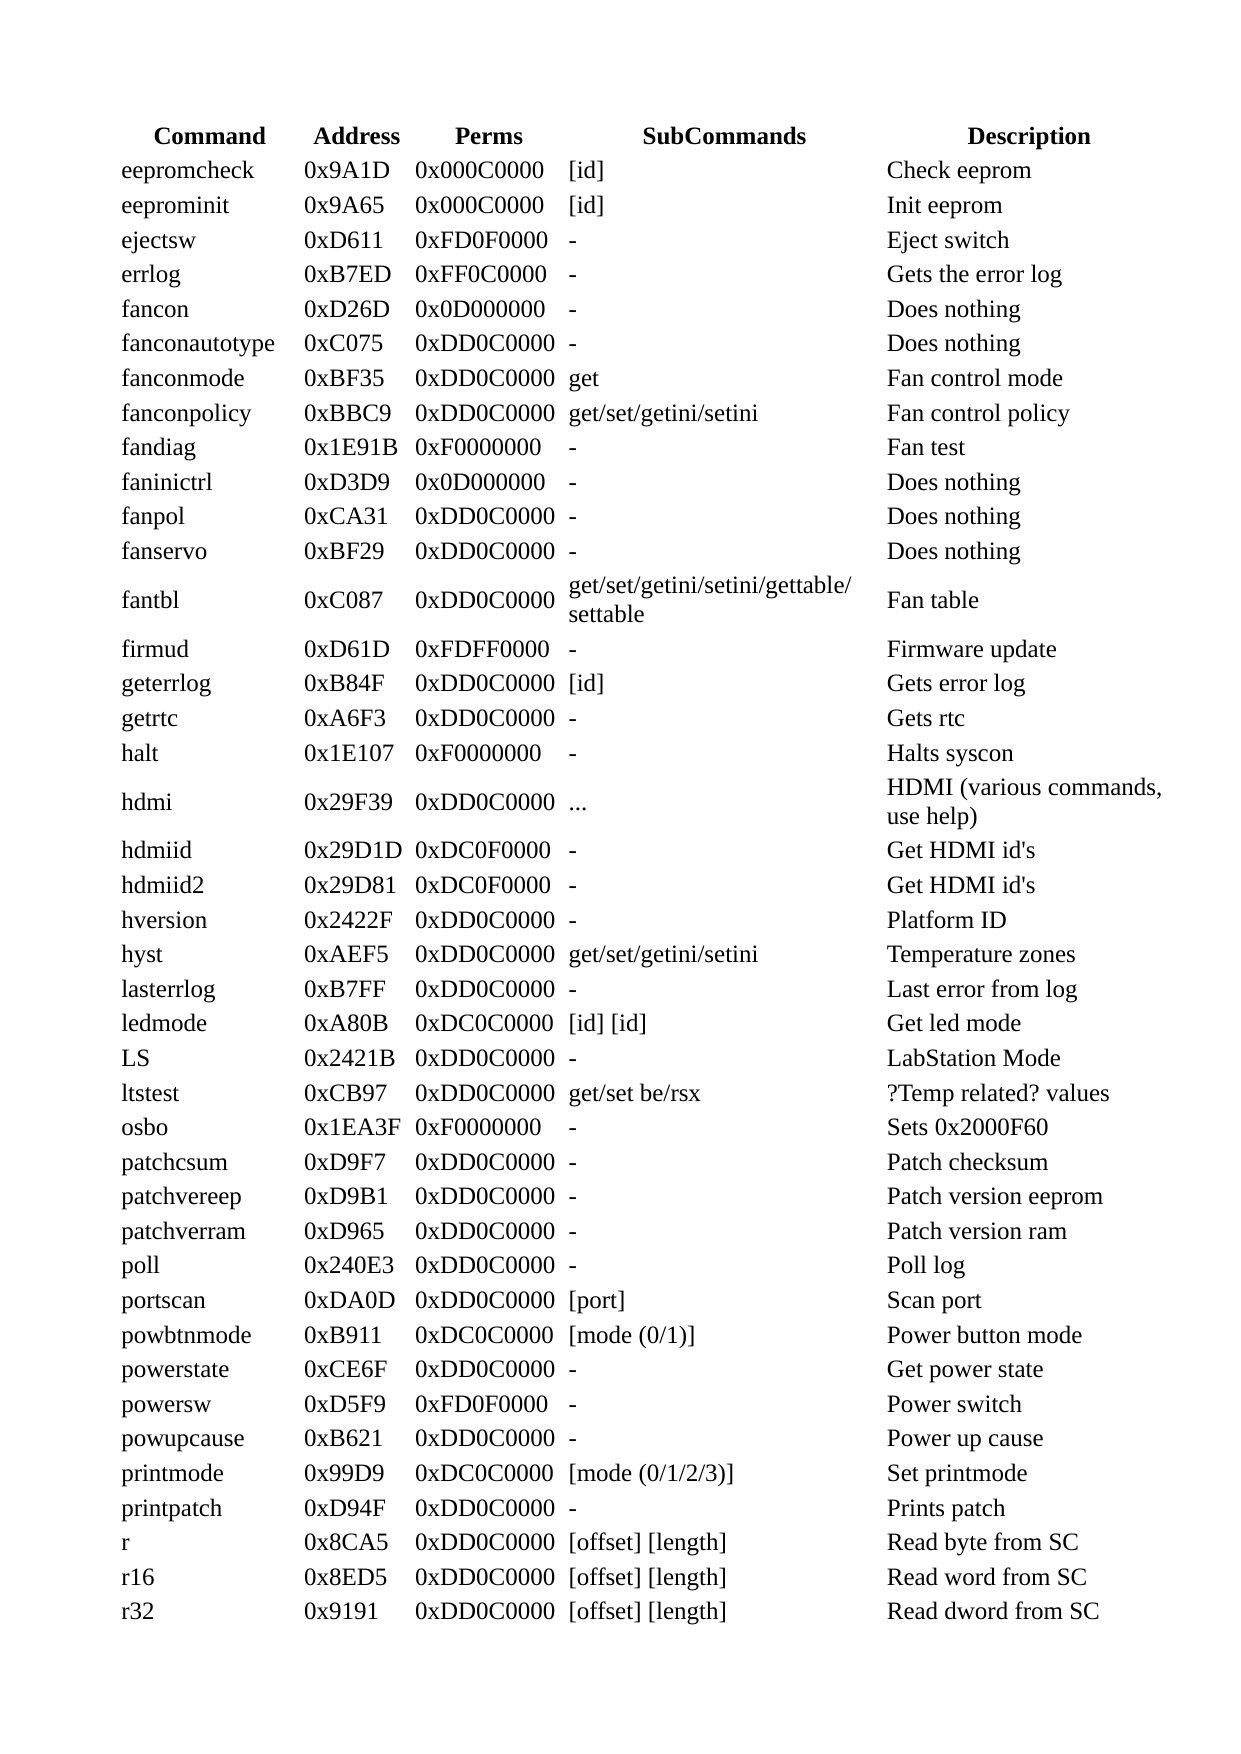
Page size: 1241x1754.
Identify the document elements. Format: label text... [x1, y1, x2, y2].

table_cell get/set/getini/setini/gettable/settable [565, 568, 884, 631]
table_header Perms [412, 118, 565, 153]
table_cell eepromcheck [118, 153, 301, 187]
table_header Address [301, 118, 412, 153]
table_cell fanconpolicy [118, 395, 301, 429]
table_cell - [565, 429, 884, 464]
table_cell Prints patch [884, 1490, 1181, 1524]
table_cell errlog [118, 256, 301, 291]
table_cell 0xF0000000 [412, 735, 565, 769]
table_cell geterrlog [118, 666, 301, 700]
table_cell Does nothing [884, 291, 1181, 326]
table_cell portscan [118, 1282, 301, 1317]
table_cell [offset] [length] [565, 1559, 884, 1593]
table_cell 0x29F39 [301, 769, 412, 833]
table_cell 0xDD0C0000 [412, 1248, 565, 1282]
table_cell 0xF0000000 [412, 1109, 565, 1144]
table_header SubCommands [565, 118, 884, 153]
table_cell 0xBBC9 [301, 395, 412, 429]
table_cell 0xFDFF0000 [412, 631, 565, 666]
table_cell printpatch [118, 1490, 301, 1524]
table_cell 0xC087 [301, 568, 412, 631]
table_cell - [565, 971, 884, 1006]
table_cell powersw [118, 1386, 301, 1421]
table_cell - [565, 833, 884, 867]
table_cell [id] [565, 153, 884, 187]
table_cell fanconautotype [118, 326, 301, 360]
table_cell 0xDC0C0000 [412, 1317, 565, 1351]
table_cell Read word from SC [884, 1559, 1181, 1593]
table_cell 0xC075 [301, 326, 412, 360]
table_cell 0xDD0C0000 [412, 971, 565, 1006]
table_cell get/set be/rsx [565, 1075, 884, 1109]
table_cell - [565, 1144, 884, 1178]
table_cell 0xDD0C0000 [412, 1213, 565, 1248]
table_cell Power switch [884, 1386, 1181, 1421]
table_cell 0xA80B [301, 1006, 412, 1040]
table_cell 0xDD0C0000 [412, 1524, 565, 1559]
table_cell Patch version eeprom [884, 1179, 1181, 1213]
table_cell [id] [id] [565, 1006, 884, 1040]
table_cell Init eeprom [884, 187, 1181, 222]
table_cell getrtc [118, 700, 301, 735]
table_cell 0xD9F7 [301, 1144, 412, 1178]
table_cell 0xBF35 [301, 360, 412, 395]
table_cell Platform ID [884, 902, 1181, 936]
table_cell 0xFD0F0000 [412, 222, 565, 256]
table_cell fanconmode [118, 360, 301, 395]
table_cell 0xDD0C0000 [412, 499, 565, 533]
table_cell Get HDMI id's [884, 867, 1181, 902]
table_cell Check eeprom [884, 153, 1181, 187]
table_cell 0x29D81 [301, 867, 412, 902]
table_cell fantbl [118, 568, 301, 631]
table_cell Read byte from SC [884, 1524, 1181, 1559]
table_cell 0x000C0000 [412, 187, 565, 222]
table_cell [mode (0/1)] [565, 1317, 884, 1351]
table_cell 0x99D9 [301, 1455, 412, 1490]
table_cell powerstate [118, 1351, 301, 1386]
table_cell 0x240E3 [301, 1248, 412, 1282]
table_cell 0xFD0F0000 [412, 1386, 565, 1421]
table_cell 0x0D000000 [412, 464, 565, 498]
table_cell poll [118, 1248, 301, 1282]
table_cell - [565, 631, 884, 666]
table_cell 0xDD0C0000 [412, 1351, 565, 1386]
table_cell 0xB84F [301, 666, 412, 700]
table_cell - [565, 222, 884, 256]
table_cell - [565, 1490, 884, 1524]
table_cell patchverram [118, 1213, 301, 1248]
table_cell - [565, 291, 884, 326]
table_cell 0x8CA5 [301, 1524, 412, 1559]
table_cell ... [565, 769, 884, 833]
table_cell r16 [118, 1559, 301, 1593]
table_cell - [565, 1421, 884, 1455]
table_cell ?Temp related? values [884, 1075, 1181, 1109]
table_header Description [884, 118, 1181, 153]
table_cell - [565, 499, 884, 533]
table_cell Power button mode [884, 1317, 1181, 1351]
table_cell 0x0D000000 [412, 291, 565, 326]
table_cell 0xDC0F0000 [412, 867, 565, 902]
table_cell Gets the error log [884, 256, 1181, 291]
table_cell 0x29D1D [301, 833, 412, 867]
table_cell 0xDD0C0000 [412, 936, 565, 971]
table_cell 0xB7ED [301, 256, 412, 291]
table_cell 0xFF0C0000 [412, 256, 565, 291]
table_cell 0xD965 [301, 1213, 412, 1248]
table_cell - [565, 1179, 884, 1213]
table_cell 0xCE6F [301, 1351, 412, 1386]
table_cell 0xDD0C0000 [412, 700, 565, 735]
table_cell 0xB7FF [301, 971, 412, 1006]
table_cell - [565, 464, 884, 498]
table_cell Last error from log [884, 971, 1181, 1006]
table_cell 0xDD0C0000 [412, 395, 565, 429]
table_cell eeprominit [118, 187, 301, 222]
table_cell Set printmode [884, 1455, 1181, 1490]
table_cell 0xDC0C0000 [412, 1006, 565, 1040]
table_cell r32 [118, 1594, 301, 1628]
table_cell LabStation Mode [884, 1040, 1181, 1075]
table_cell - [565, 1109, 884, 1144]
table_cell 0xCA31 [301, 499, 412, 533]
table_cell fanpol [118, 499, 301, 533]
table_cell - [565, 1386, 884, 1421]
table_cell [offset] [length] [565, 1524, 884, 1559]
table_cell HDMI (various commands, use help) [884, 769, 1181, 833]
table_cell Fan control policy [884, 395, 1181, 429]
table_cell 0x000C0000 [412, 153, 565, 187]
table_cell get [565, 360, 884, 395]
table_cell - [565, 1351, 884, 1386]
table_cell 0xD3D9 [301, 464, 412, 498]
table_cell [mode (0/1/2/3)] [565, 1455, 884, 1490]
table_cell 0xD94F [301, 1490, 412, 1524]
table_cell 0x2421B [301, 1040, 412, 1075]
table_cell 0xDD0C0000 [412, 1559, 565, 1593]
table_cell Eject switch [884, 222, 1181, 256]
table_cell - [565, 902, 884, 936]
table_cell Halts syscon [884, 735, 1181, 769]
table_cell Patch version ram [884, 1213, 1181, 1248]
table_cell 0x9A1D [301, 153, 412, 187]
table_cell - [565, 533, 884, 568]
table_cell - [565, 735, 884, 769]
table_cell 0xD26D [301, 291, 412, 326]
table_cell 0xDC0F0000 [412, 833, 565, 867]
table_cell Fan control mode [884, 360, 1181, 395]
table_cell Does nothing [884, 326, 1181, 360]
table_cell get/set/getini/setini [565, 936, 884, 971]
table_cell 0xDD0C0000 [412, 360, 565, 395]
table_cell hyst [118, 936, 301, 971]
table_cell ejectsw [118, 222, 301, 256]
table_cell 0x8ED5 [301, 1559, 412, 1593]
table_cell 0xCB97 [301, 1075, 412, 1109]
table_cell Sets 0x2000F60 [884, 1109, 1181, 1144]
table_cell LS [118, 1040, 301, 1075]
table_cell - [565, 867, 884, 902]
table_cell 0xDD0C0000 [412, 1282, 565, 1317]
table_cell - [565, 326, 884, 360]
table_cell 0x9A65 [301, 187, 412, 222]
table_cell osbo [118, 1109, 301, 1144]
table_cell patchcsum [118, 1144, 301, 1178]
table_cell Gets rtc [884, 700, 1181, 735]
table_cell 0xBF29 [301, 533, 412, 568]
table_cell [port] [565, 1282, 884, 1317]
table_cell 0xA6F3 [301, 700, 412, 735]
table_cell - [565, 256, 884, 291]
table_cell ltstest [118, 1075, 301, 1109]
table_cell 0xDD0C0000 [412, 1594, 565, 1628]
table_cell 0xAEF5 [301, 936, 412, 971]
table_cell - [565, 700, 884, 735]
table_cell 0xDD0C0000 [412, 769, 565, 833]
table_cell [offset] [length] [565, 1594, 884, 1628]
table_cell [id] [565, 187, 884, 222]
table_cell 0xDD0C0000 [412, 1179, 565, 1213]
table_cell Does nothing [884, 533, 1181, 568]
table_cell Does nothing [884, 499, 1181, 533]
table_cell 0xDD0C0000 [412, 666, 565, 700]
table_cell Patch checksum [884, 1144, 1181, 1178]
table_cell 0xDD0C0000 [412, 1421, 565, 1455]
table_cell Get power state [884, 1351, 1181, 1386]
table_cell 0xDA0D [301, 1282, 412, 1317]
table_cell fanservo [118, 533, 301, 568]
table_cell Temperature zones [884, 936, 1181, 971]
table_cell 0xDC0C0000 [412, 1455, 565, 1490]
table_cell 0xDD0C0000 [412, 568, 565, 631]
table_cell Fan test [884, 429, 1181, 464]
table_cell 0xDD0C0000 [412, 1490, 565, 1524]
table_cell Power up cause [884, 1421, 1181, 1455]
table_cell 0xDD0C0000 [412, 326, 565, 360]
table_cell Fan table [884, 568, 1181, 631]
table_cell 0x9191 [301, 1594, 412, 1628]
table_cell 0x1EA3F [301, 1109, 412, 1144]
table_cell printmode [118, 1455, 301, 1490]
table_cell 0xB911 [301, 1317, 412, 1351]
table_cell get/set/getini/setini [565, 395, 884, 429]
table_cell powbtnmode [118, 1317, 301, 1351]
table_cell 0xD9B1 [301, 1179, 412, 1213]
table_cell 0xD611 [301, 222, 412, 256]
table_cell powupcause [118, 1421, 301, 1455]
table_cell 0xB621 [301, 1421, 412, 1455]
table_cell Scan port [884, 1282, 1181, 1317]
table_cell 0xDD0C0000 [412, 902, 565, 936]
table_cell 0x1E107 [301, 735, 412, 769]
table_cell hdmi [118, 769, 301, 833]
table_cell faninictrl [118, 464, 301, 498]
table_cell 0xD5F9 [301, 1386, 412, 1421]
table_cell 0xF0000000 [412, 429, 565, 464]
table_header Command [118, 118, 301, 153]
table_cell - [565, 1213, 884, 1248]
table_cell Does nothing [884, 464, 1181, 498]
table_cell [id] [565, 666, 884, 700]
table_cell hdmiid2 [118, 867, 301, 902]
table_cell Firmware update [884, 631, 1181, 666]
table_cell fandiag [118, 429, 301, 464]
table_cell Get HDMI id's [884, 833, 1181, 867]
table_cell 0xDD0C0000 [412, 1144, 565, 1178]
table_cell halt [118, 735, 301, 769]
table_cell Read dword from SC [884, 1594, 1181, 1628]
table_cell 0xDD0C0000 [412, 533, 565, 568]
table_cell firmud [118, 631, 301, 666]
table_cell 0xDD0C0000 [412, 1075, 565, 1109]
table_cell r [118, 1524, 301, 1559]
table_cell 0x2422F [301, 902, 412, 936]
table_cell patchvereep [118, 1179, 301, 1213]
table_cell 0xD61D [301, 631, 412, 666]
table_cell hversion [118, 902, 301, 936]
table_cell - [565, 1248, 884, 1282]
table_cell hdmiid [118, 833, 301, 867]
table_cell Gets error log [884, 666, 1181, 700]
table_cell 0xDD0C0000 [412, 1040, 565, 1075]
table_cell lasterrlog [118, 971, 301, 1006]
table_cell - [565, 1040, 884, 1075]
table_cell ledmode [118, 1006, 301, 1040]
table_cell Get led mode [884, 1006, 1181, 1040]
table_cell fancon [118, 291, 301, 326]
table_cell 0x1E91B [301, 429, 412, 464]
table_cell Poll log [884, 1248, 1181, 1282]
